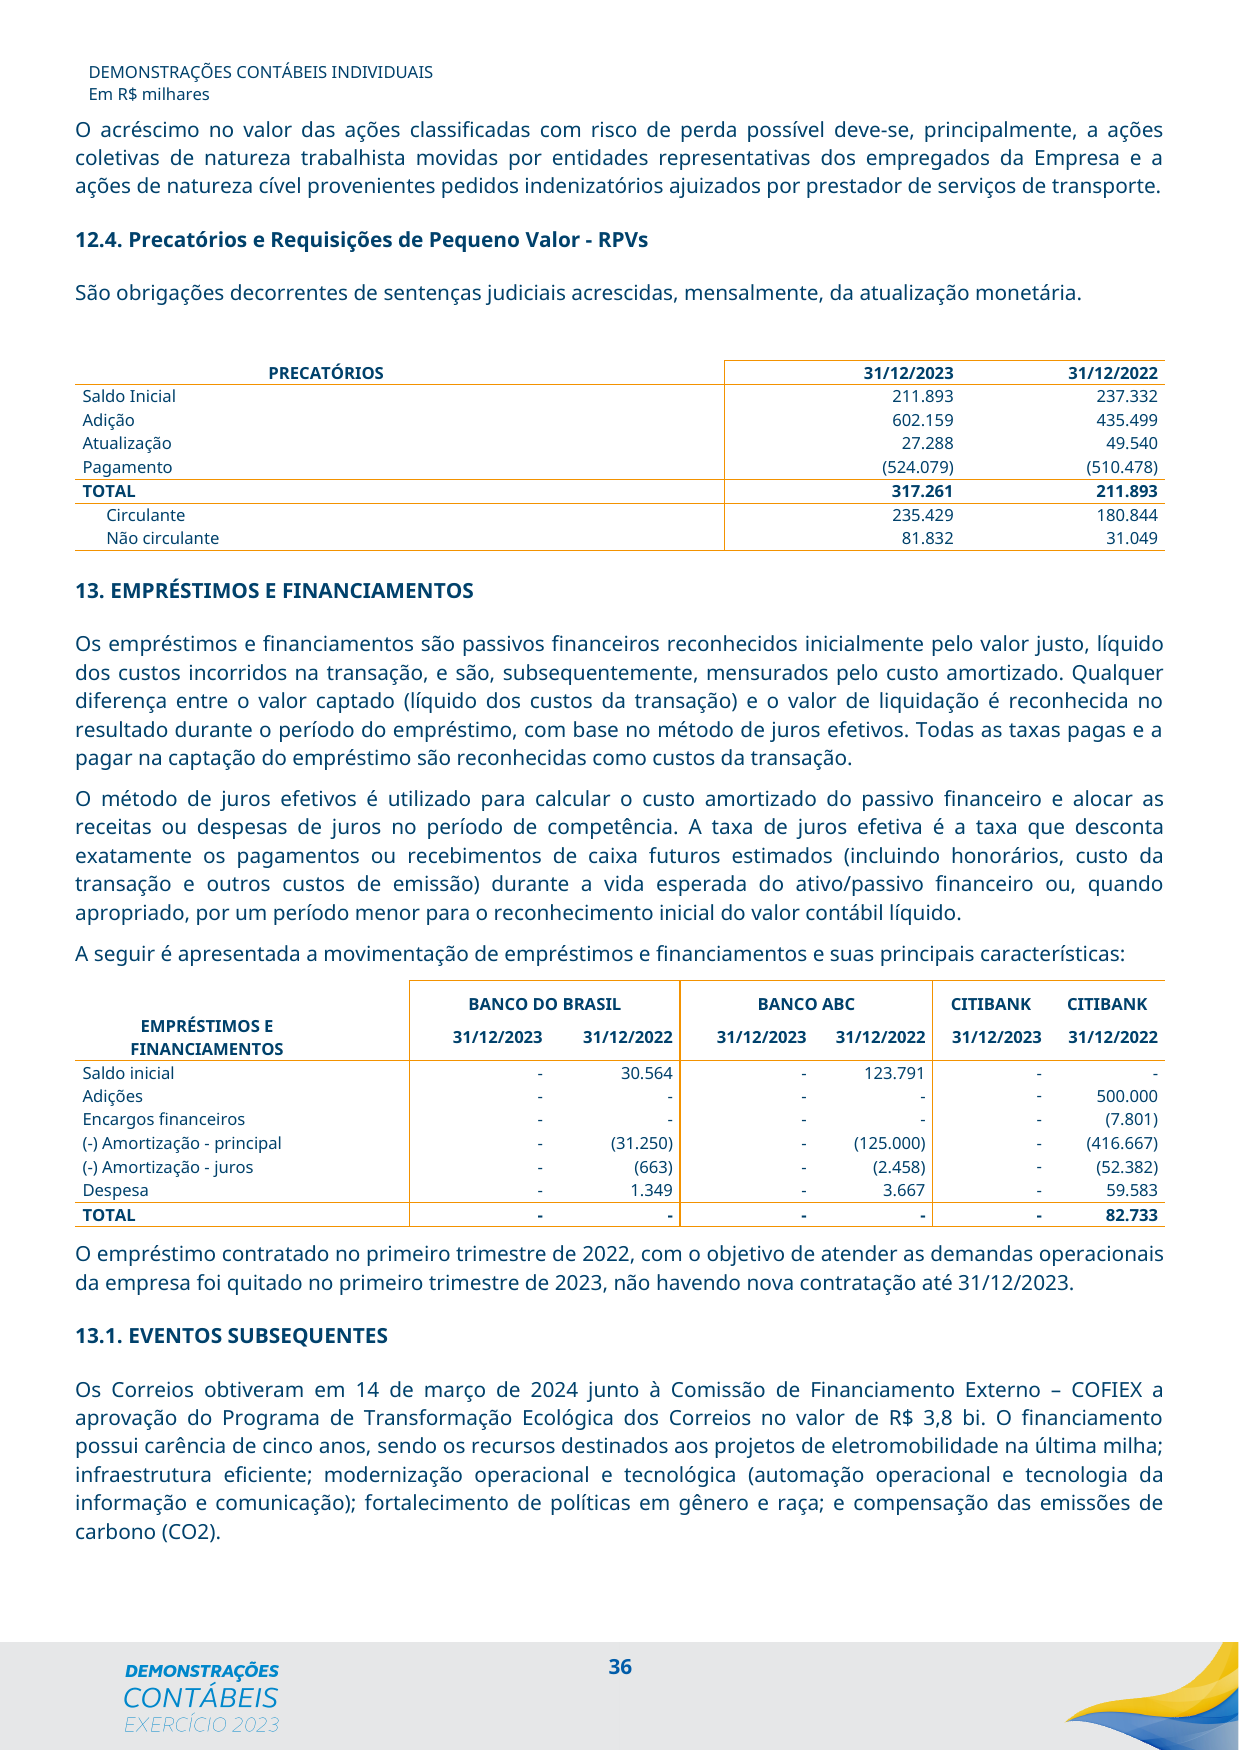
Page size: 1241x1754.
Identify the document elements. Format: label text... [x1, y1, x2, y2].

table_cell 31/12/2023 [933, 1015, 1049, 1060]
table_cell Adição [75, 408, 577, 431]
table_cell 500.000 [1049, 1084, 1165, 1108]
table_header CITIBANK [1049, 981, 1165, 1015]
table_cell - [681, 1084, 814, 1108]
subtitle Precatórios e Requisições de Pequeno Valor - RPVs [75, 225, 1165, 253]
table_cell [339, 1155, 409, 1178]
text Os empréstimos e financiamentos são passivos financeiros reconhecidos inicialmente pelo valor justo, líquido dos custos incorridos na transação, e são, subsequentemente, mensurados pelo custo amortizado. Qualquer diferença entre o valor captado (líquido dos custos da transação) e o valor de liquidação é reconhecida no resultado durante o período do empréstimo, com base no método de juros efetivos. Todas as taxas pagas e a pagar na captação do empréstimo são reconhecidas como custos da transação. [75, 629, 1165, 772]
table_header PRECATÓRIOS [75, 360, 577, 384]
table_cell (31.250) [550, 1131, 679, 1155]
table_cell - [410, 1061, 550, 1084]
table_cell [577, 408, 724, 431]
table_cell (510.478) [961, 455, 1165, 479]
table_cell - [410, 1203, 550, 1226]
table_cell [339, 1015, 409, 1060]
table_cell - [681, 1108, 814, 1131]
text O empréstimo contratado no primeiro trimestre de 2022, com o objetivo de atender as demandas operacionais da empresa foi quitado no primeiro trimestre de 2023, não havendo nova contratação até 31/12/2023. [75, 1239, 1165, 1296]
table_cell - [933, 1155, 1049, 1178]
table_cell - [933, 1131, 1049, 1155]
table_cell Pagamento [75, 455, 577, 479]
text O método de juros efetivos é utilizado para calcular o custo amortizado do passivo financeiro e alocar as receitas ou despesas de juros no período de competência. A taxa de juros efetiva é a taxa que desconta exatamente os pagamentos ou recebimentos de caixa futuros estimados (incluindo honorários, custo da transação e outros custos de emissão) durante a vida esperada do ativo/passivo financeiro ou, quando apropriado, por um período menor para o reconhecimento inicial do valor contábil líquido. [75, 784, 1165, 926]
table_cell 49.540 [961, 431, 1165, 455]
table_cell - [814, 1203, 932, 1226]
table_cell 235.429 [725, 504, 961, 526]
table_cell 31/12/2022 [814, 1015, 932, 1060]
table_cell [339, 1108, 409, 1131]
text O acréscimo no valor das ações classificadas com risco de perda possível deve-se, principalmente, a ações coletivas de natureza trabalhista movidas por entidades representativas dos empregados da Empresa e a ações de natureza cível provenientes pedidos indenizatórios ajuizados por prestador de serviços de transporte. [75, 115, 1165, 200]
table_cell [577, 455, 724, 479]
table_cell [339, 1203, 409, 1226]
table_cell 211.893 [961, 480, 1165, 502]
table_cell 237.332 [961, 385, 1165, 408]
table_cell TOTAL [75, 480, 577, 502]
table_header BANCO DO BRASIL [410, 981, 679, 1015]
table_cell - [933, 1084, 1049, 1108]
table_cell Saldo inicial [75, 1061, 339, 1084]
subtitle EVENTOS SUBSEQUENTES [75, 1321, 1165, 1350]
subtitle EMPRÉSTIMOS E FINANCIAMENTOS [75, 576, 1165, 604]
table_cell 30.564 [550, 1061, 679, 1084]
table_cell - [933, 1203, 1049, 1226]
table_cell - [933, 1108, 1049, 1131]
table_cell 180.844 [961, 504, 1165, 526]
table_cell - [681, 1061, 814, 1084]
table_cell - [681, 1203, 814, 1226]
table_cell [577, 480, 724, 502]
table_cell 1.349 [550, 1179, 679, 1202]
text Os Correios obtiveram em 14 de março de 2024 junto à Comissão de Financiamento Externo – COFIEX a aprovação do Programa de Transformação Ecológica dos Correios no valor de R$ 3,8 bi. O financiamento possui carência de cinco anos, sendo os recursos destinados aos projetos de eletromobilidade na última milha; infraestrutura eficiente; modernização operacional e tecnológica (automação operacional e tecnologia da informação e comunicação); fortalecimento de políticas em gênero e raça; e compensação das emissões de carbono (CO2). [75, 1375, 1165, 1545]
table_cell - [933, 1061, 1049, 1084]
table_cell 602.159 [725, 408, 961, 431]
table_cell 81.832 [725, 526, 961, 550]
table_cell - [550, 1084, 679, 1108]
table_cell Não circulante [75, 526, 577, 550]
table_cell 31/12/2023 [681, 1015, 814, 1060]
table_cell Adições [75, 1084, 339, 1108]
table_cell Circulante [75, 504, 577, 526]
table_cell [577, 526, 724, 550]
table_cell 27.288 [725, 431, 961, 455]
table_cell 317.261 [725, 480, 961, 502]
table_cell - [681, 1155, 814, 1178]
table_cell - [681, 1179, 814, 1202]
table_header 31/12/2023 [725, 361, 961, 384]
table_cell - [933, 1179, 1049, 1202]
table_cell - [550, 1203, 679, 1226]
table_cell Atualização [75, 431, 577, 455]
table_cell (125.000) [814, 1131, 932, 1155]
table_cell 123.791 [814, 1061, 932, 1084]
table_cell - [410, 1179, 550, 1202]
table_cell [339, 1131, 409, 1155]
table_cell 3.667 [814, 1179, 932, 1202]
table_cell - [410, 1084, 550, 1108]
table_cell (52.382) [1049, 1155, 1165, 1178]
table_cell Saldo Inicial [75, 385, 577, 408]
table_cell - [681, 1131, 814, 1155]
table_cell 82.733 [1049, 1203, 1165, 1226]
table_cell 435.499 [961, 408, 1165, 431]
picture [0, 1642, 1239, 1750]
table_cell 211.893 [725, 385, 961, 408]
table_cell - [814, 1108, 932, 1131]
table_header CITIBANK [933, 981, 1049, 1015]
table_cell [339, 1084, 409, 1108]
table_cell [577, 385, 724, 408]
table_cell Encargos financeiros [75, 1108, 339, 1131]
table_header BANCO ABC [681, 981, 932, 1015]
table_cell (2.458) [814, 1155, 932, 1178]
table_cell 31.049 [961, 526, 1165, 550]
table_cell TOTAL [75, 1203, 339, 1226]
table_cell (7.801) [1049, 1108, 1165, 1131]
table_header 31/12/2022 [961, 361, 1165, 384]
table_cell (-) Amortização - principal [75, 1131, 339, 1155]
table_cell - [1049, 1061, 1165, 1084]
table_header [339, 980, 409, 1015]
table_header [75, 980, 339, 1015]
text A seguir é apresentada a movimentação de empréstimos e financiamentos e suas principais características: [75, 939, 1165, 967]
table_cell Despesa [75, 1179, 339, 1202]
table_cell - [814, 1084, 932, 1108]
table_cell 59.583 [1049, 1179, 1165, 1202]
text São obrigações decorrentes de sentenças judiciais acrescidas, mensalmente, da atualização monetária. [75, 278, 1165, 307]
table_cell - [550, 1108, 679, 1131]
table_cell (416.667) [1049, 1131, 1165, 1155]
table_cell - [410, 1155, 550, 1178]
table_header [577, 360, 724, 384]
table_cell [577, 504, 724, 526]
table_cell 31/12/2023 [410, 1015, 550, 1060]
table_cell [339, 1179, 409, 1202]
table_cell 31/12/2022 [550, 1015, 679, 1060]
table_cell - [410, 1131, 550, 1155]
table_cell [577, 431, 724, 455]
table_cell (-) Amortização - juros [75, 1155, 339, 1178]
table_cell [339, 1061, 409, 1084]
table_cell (524.079) [725, 455, 961, 479]
table_cell - [410, 1108, 550, 1131]
table_cell 31/12/2022 [1049, 1015, 1165, 1060]
table_cell (663) [550, 1155, 679, 1178]
table_cell EMPRÉSTIMOS E FINANCIAMENTOS [75, 1015, 339, 1060]
